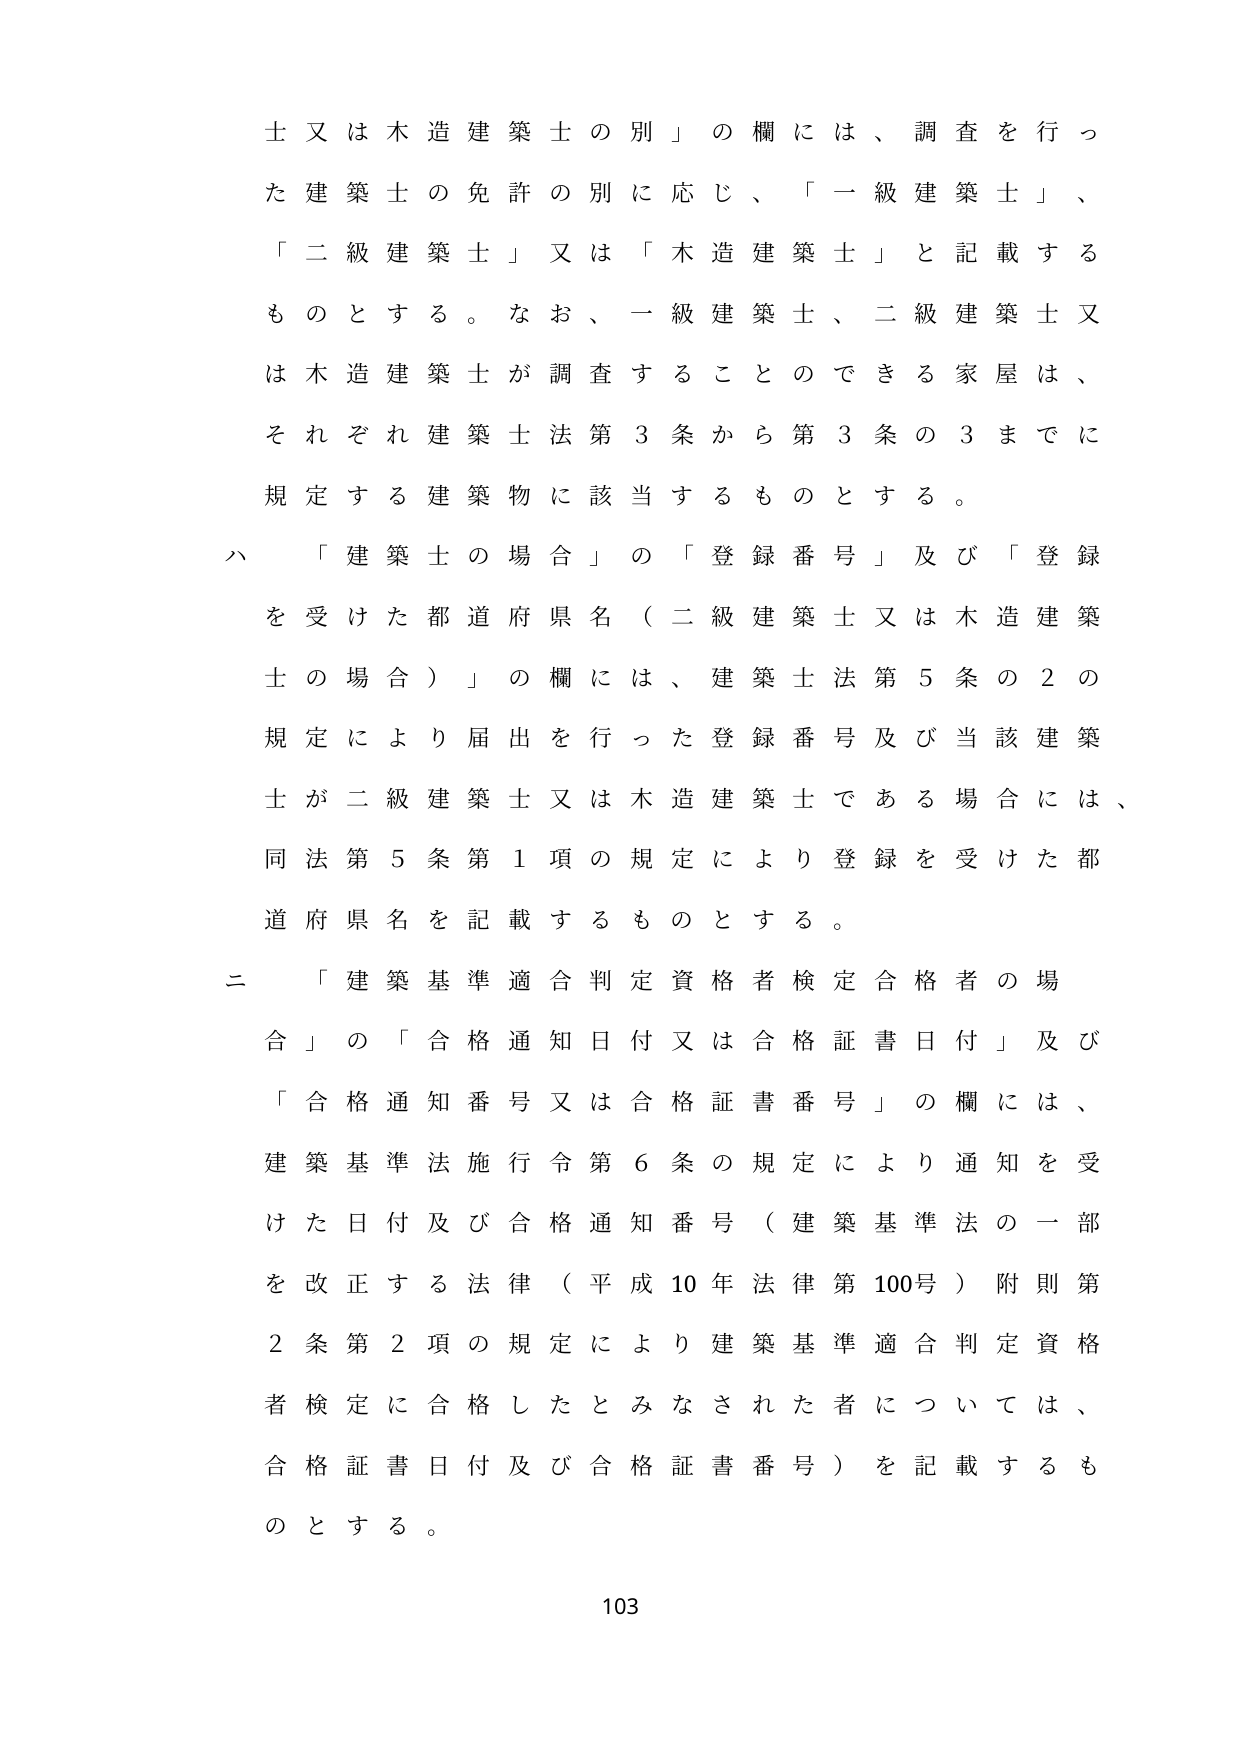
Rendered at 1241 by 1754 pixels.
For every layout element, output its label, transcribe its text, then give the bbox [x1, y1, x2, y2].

text ニ 「建築基準適合判定資格者検定合格者の場合」の「合格通知日付又は合格証書日付」及び「合格通知番号又は合格証書番号」の欄には、建築基準法施行令第６条の規定により通知を受けた日付及び合格通知番号（建築基準法の一部を改正する法律（平成10年法律第100号）附則第２条第２項の規定により建築基準適合判定資格者検定に合格したとみなされた者については、合格証書日付及び合格証書番号）を記載するものとする。 [220, 949, 1138, 1555]
text ハ 「建築士の場合」の「登録番号」及び「登録を受けた都道府県名（二級建築士又は木造建築士の場合）」の欄には、建築士法第５条の２の規定により届出を行った登録番号及び当該建築士が二級建築士又は木造建築士である場合には、同法第５条第１項の規定により登録を受けた都道府県名を記載するものとする。 [220, 524, 1138, 949]
text 士又は木造建築士の別」の欄には、調査を行った建築士の免許の別に応じ、「一級建築士」、「二級建築士」又は「木造建築士」と記載するものとする。なお、一級建築士、二級建築士又は木造建築士が調査することのできる家屋は、それぞれ建築士法第３条から第３条の３までに規定する建築物に該当するものとする。 [220, 100, 1138, 524]
